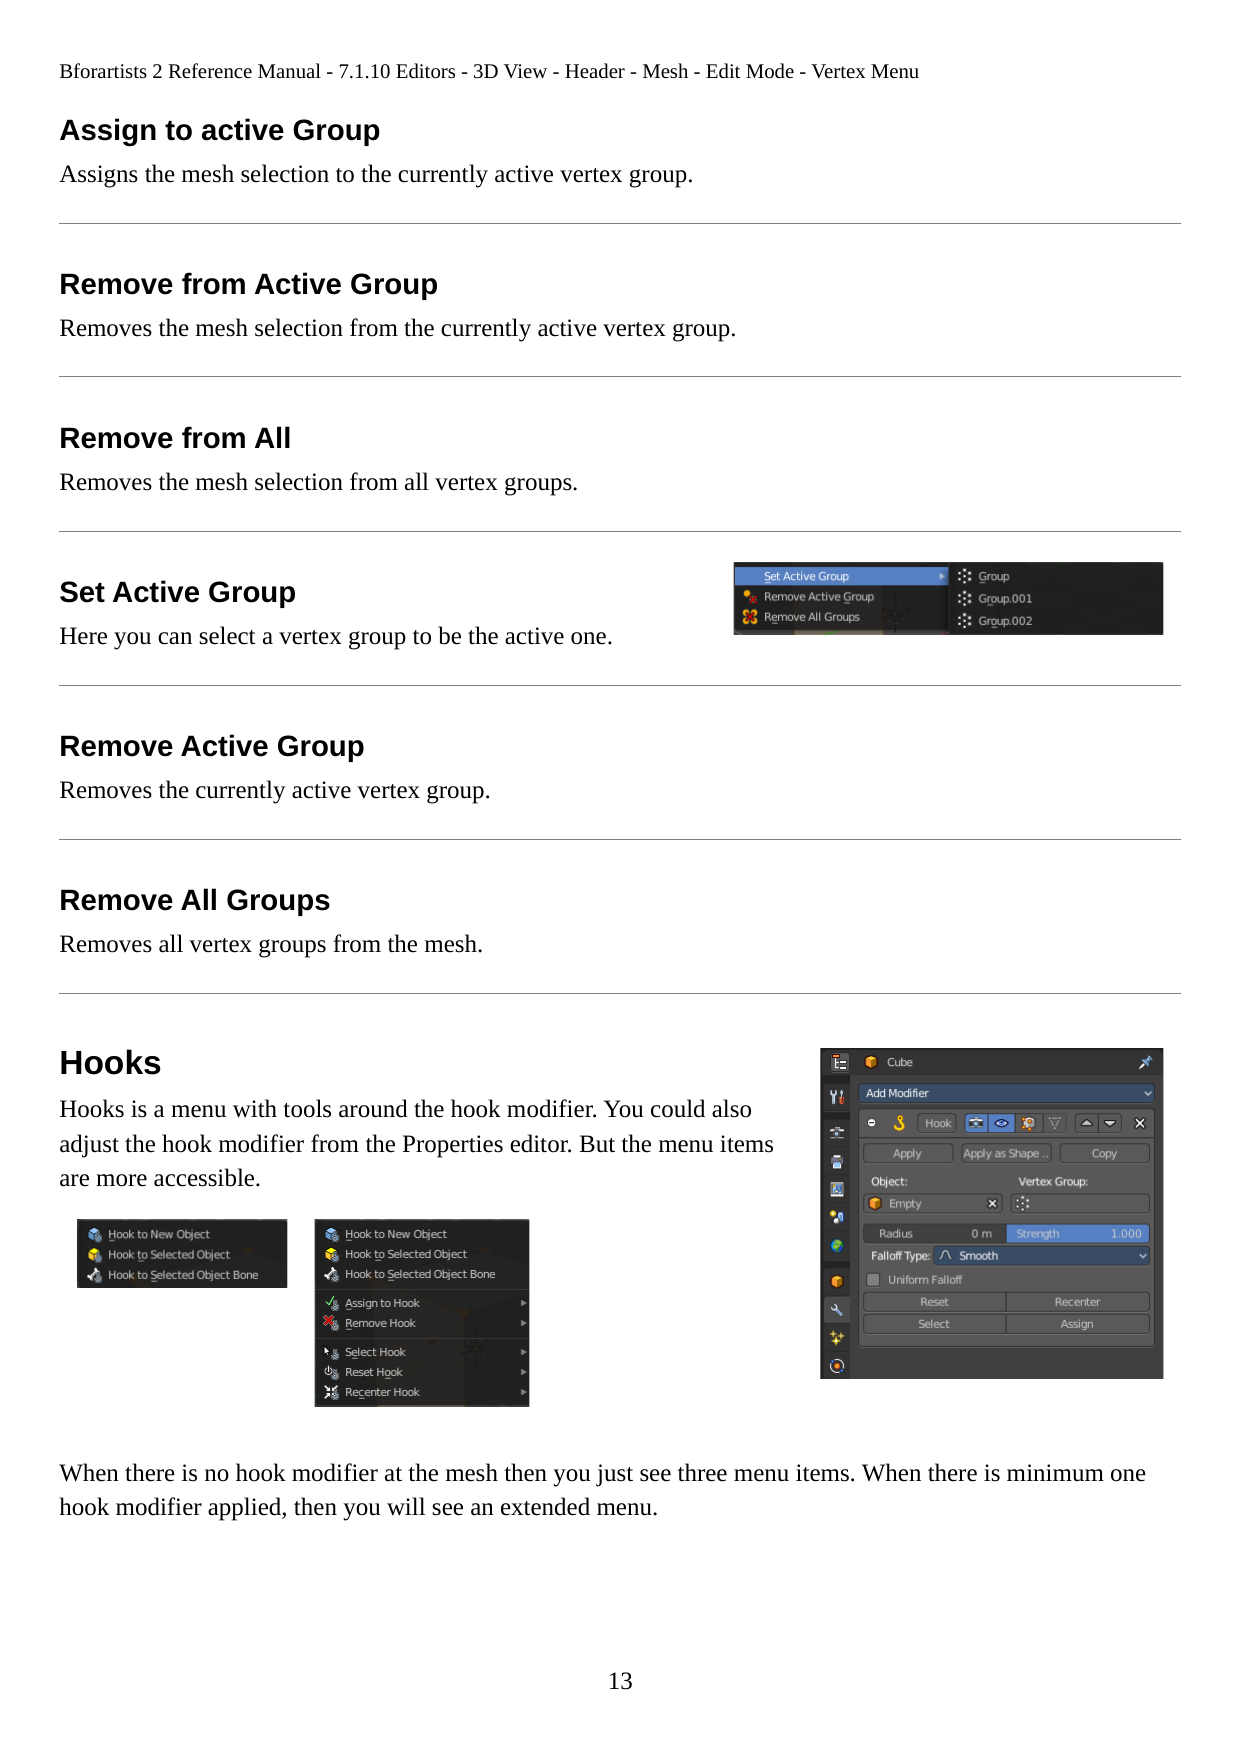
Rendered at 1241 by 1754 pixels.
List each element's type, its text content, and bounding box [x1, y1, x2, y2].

text Here you can select a vertex group to be the active one. [59, 621, 1181, 650]
subtitle Remove Active Group [59, 729, 1181, 763]
subtitle Hooks [59, 1043, 1181, 1082]
subtitle [1164, 575, 1181, 608]
text Removes the currently active vertex group. [59, 775, 1181, 804]
subtitle Remove All Groups [59, 883, 1181, 917]
picture [314, 1219, 530, 1407]
text Assigns the mesh selection to the currently active vertex group. [59, 159, 1181, 188]
picture [77, 1219, 288, 1288]
subtitle Assign to active Group [59, 113, 1181, 146]
subtitle Set Active Group [59, 575, 733, 608]
text When there is no hook modifier at the mesh then you just see three menu items. When there is minimum one hook modifier applied, then you will see an extended menu. [59, 1458, 1181, 1521]
text Hooks is a menu with tools around the hook modifier. You could also adjust the hook modifier from the Properties editor. But the menu items are more accessible. [59, 1094, 820, 1192]
text Removes the mesh selection from the currently active vertex group. [59, 313, 1181, 342]
text Removes all vertex groups from the mesh. [59, 929, 1181, 958]
subtitle Remove from All [59, 421, 1181, 454]
text Removes the mesh selection from all vertex groups. [59, 467, 1181, 496]
subtitle Remove from Active Group [59, 267, 1181, 300]
picture [733, 562, 1164, 635]
picture [820, 1048, 1164, 1379]
